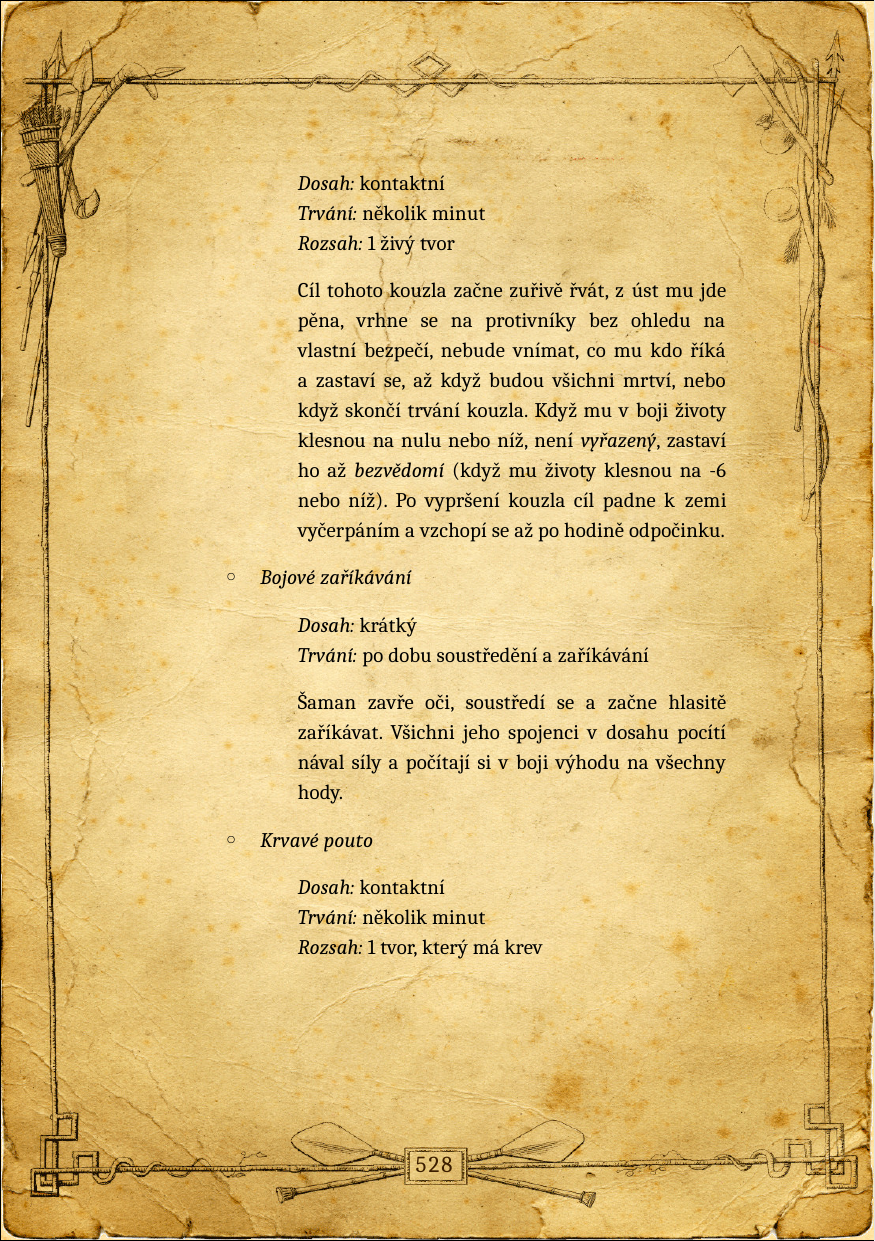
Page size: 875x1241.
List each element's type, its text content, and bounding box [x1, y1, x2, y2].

list Šaman zavře oči, soustředí se a⁠ začne hlasitě zaříkávat. Všichni jeho spojenci v⁠ dosahu pocítí nával síly a⁠ počítají si v⁠ boji výhodu na všechny hody. [260, 691, 726, 805]
list Cíl tohoto kouzla začne zuřivě řvát, z⁠ úst mu jde pěna, vrhne se na protivníky bez ohledu na vlastní bezpečí, nebude vnímat, co mu kdo říká a⁠ zastaví se, až když budou všichni mrtví, nebo když skončí trvání kouzla. Když mu v⁠ boji životy klesnou na nulu nebo níž, není vyřazený, zastaví ho až bezvědomí (když mu životy klesnou na -6 nebo níž). Po vypršení kouzla cíl padne k⁠ zemi vyčerpáním a⁠ vzchopí se až po hodině odpočinku. [260, 279, 726, 542]
list Bojové zaříkávání [223, 566, 726, 590]
list Dosah: krátký Trvání: po dobu soustředění a⁠ zaříkávání [260, 613, 726, 667]
list Dosah: kontaktní Trvání: několik minut Rozsah: 1 živý tvor [260, 172, 726, 256]
picture [1, 1, 874, 1240]
list Krvavé pouto [223, 828, 726, 852]
list Dosah: kontaktní Trvání: několik minut Rozsah: 1 tvor, který má krev [260, 876, 726, 960]
